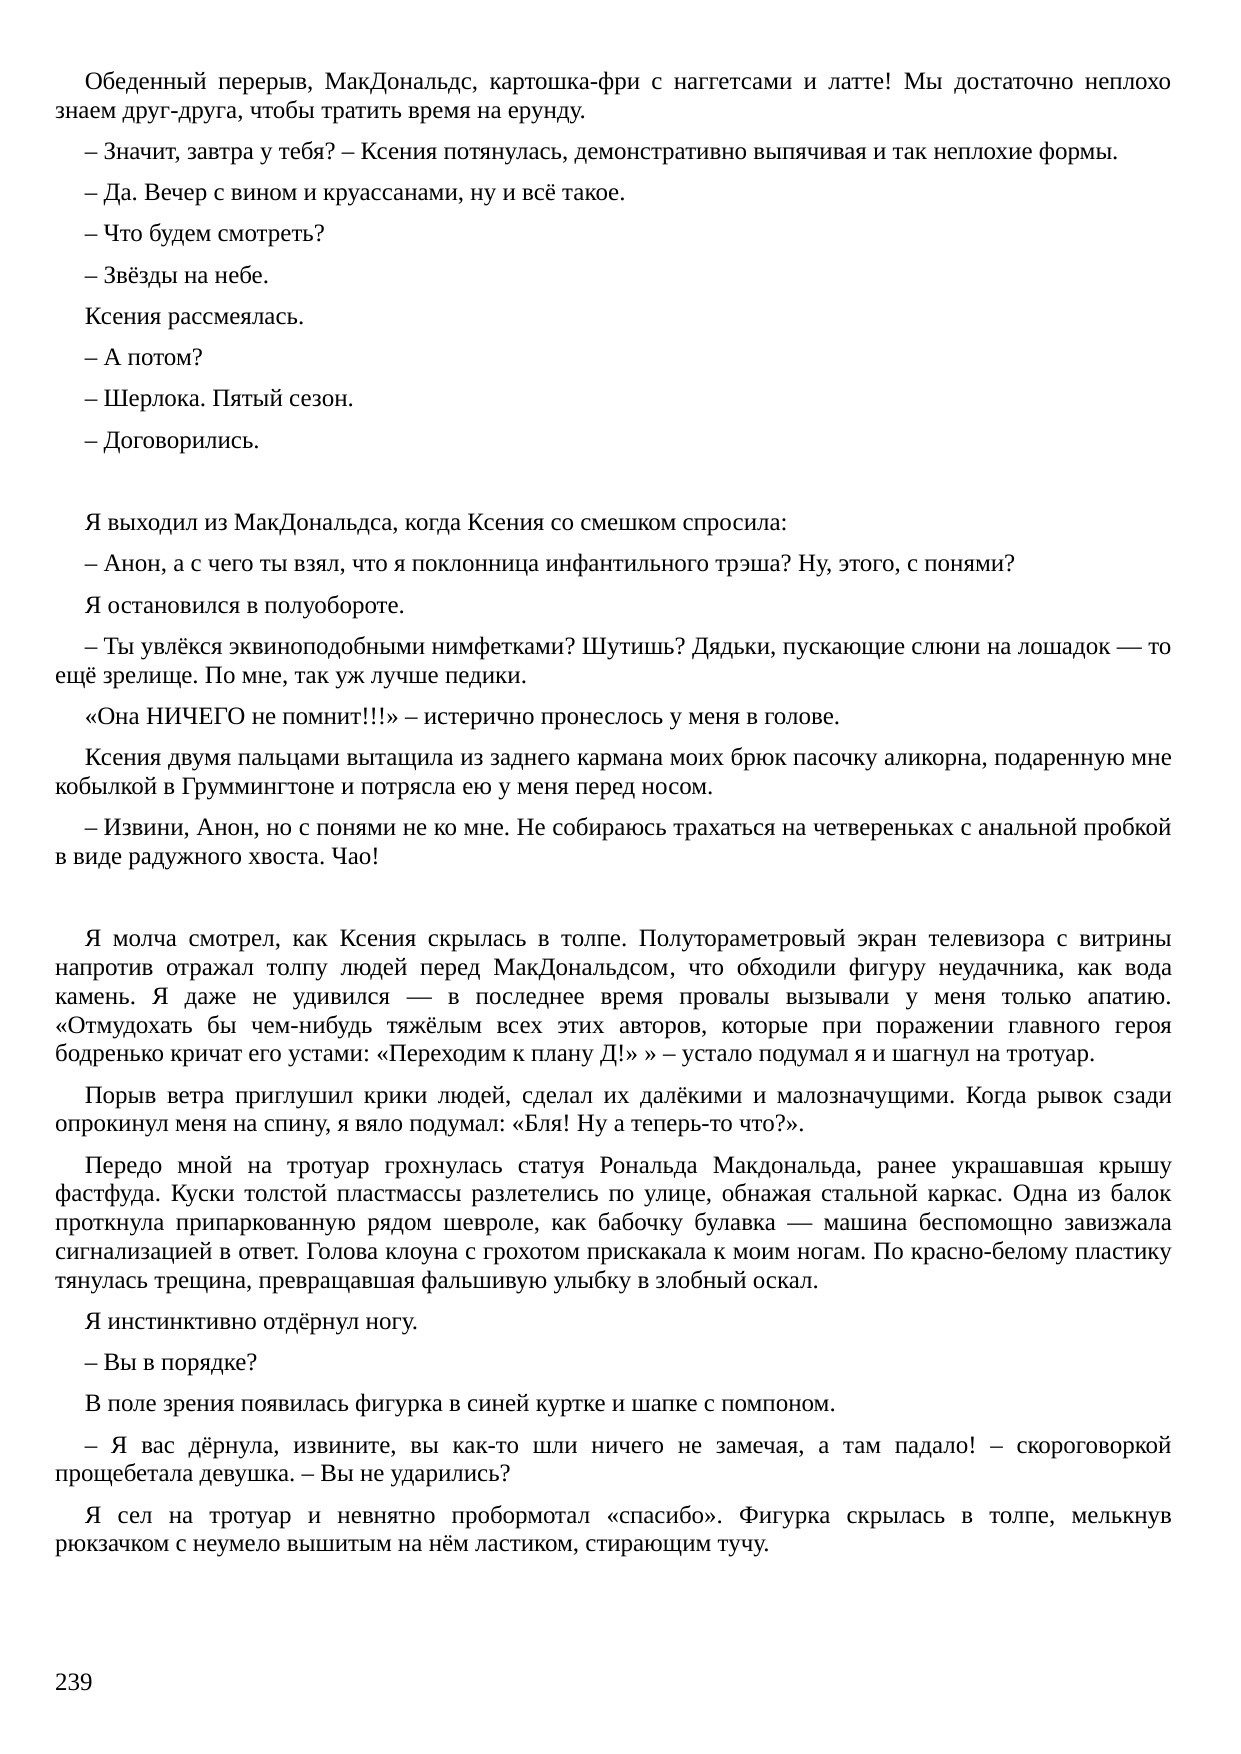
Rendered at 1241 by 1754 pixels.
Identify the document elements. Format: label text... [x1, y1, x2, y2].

text – Значит, завтра у тебя? – Ксения потянулась, демонстративно выпячивая и так неплохие формы. [55, 136, 1173, 165]
text Ксения рассмеялась. [55, 301, 1173, 330]
text «Она НИЧЕГО не помнит!!!» – истерично пронеслось у меня в голове. [55, 701, 1173, 730]
text – Я вас дёрнула, извините, вы как-то шли ничего не замечая, а там падало! – скороговоркой прощебетала девушка. – Вы не ударились? [55, 1430, 1173, 1487]
text – Извини, Анон, но с понями не ко мне. Не собираюсь трахаться на четвереньках с анальной пробкой в виде радужного хвоста. Чао! [55, 812, 1173, 870]
text Я остановился в полуобороте. [55, 590, 1173, 618]
text – Анон, а с чего ты взял, что я поклонница инфантильного трэша? Ну, этого, с понями? [55, 548, 1173, 577]
text – Да. Вечер с вином и круассанами, ну и всё такое. [55, 177, 1173, 206]
text Порыв ветра приглушил крики людей, сделал их далёкими и малозначущими. Когда рывок сзади опрокинул меня на спину, я вяло подумал: «Бля! Ну а теперь-то что?». [55, 1080, 1173, 1137]
text – Шерлока. Пятый сезон. [55, 383, 1173, 412]
text Обеденный перерыв, МакДональдс, картошка-фри с наггетсами и латте! Мы достаточно неплохо знаем друг-друга, чтобы тратить время на ерунду. [55, 66, 1173, 123]
text – Вы в порядке? [55, 1347, 1173, 1376]
text – Что будем смотреть? [55, 218, 1173, 247]
text Ксения двумя пальцами вытащила из заднего кармана моих брюк пасочку аликорна, подаренную мне кобылкой в Груммингтоне и потрясла ею у меня перед носом. [55, 742, 1173, 800]
text – А потом? [55, 342, 1173, 371]
text Я сел на тротуар и невнятно пробормотал «спасибо». Фигурка скрылась в толпе, мелькнув рюкзачком с неумело вышитым на нём ластиком, стирающим тучу. [55, 1500, 1173, 1557]
text – Звёзды на небе. [55, 260, 1173, 288]
text Я молча смотрел, как Ксения скрылась в толпе. Полутораметровый экран телевизора с витрины напротив отражал толпу людей перед МакДональдсом, что обходили фигуру неудачника, как вода камень. Я даже не удивился — в последнее время провалы вызывали у меня только апатию. «Отмудохать бы чем-нибудь тяжёлым всех этих авторов, которые при поражении главного героя бодренько кричат его устами: «Переходим к плану Д!» » – устало подумал я и шагнул на тротуар. [55, 923, 1173, 1067]
text Передо мной на тротуар грохнулась статуя Рональда Макдональда, ранее украшавшая крышу фастфуда. Куски толстой пластмассы разлетелись по улице, обнажая стальной каркас. Одна из балок проткнула припаркованную рядом шевроле, как бабочку булавка — машина беспомощно завизжала сигнализацией в ответ. Голова клоуна с грохотом прискакала к моим ногам. По красно-белому пластику тянулась трещина, превращавшая фальшивую улыбку в злобный оскал. [55, 1150, 1173, 1293]
text – Ты увлёкся эквиноподобными нимфетками? Шутишь? Дядьки, пускающие слюни на лошадок — то ещё зрелище. По мне, так уж лучше педики. [55, 631, 1173, 688]
text Я выходил из МакДональдса, когда Ксения со смешком спросила: [55, 507, 1173, 536]
text В поле зрения появилась фигурка в синей куртке и шапке с помпоном. [55, 1388, 1173, 1417]
text Я инстинктивно отдёрнул ногу. [55, 1306, 1173, 1335]
text – Договорились. [55, 425, 1173, 453]
